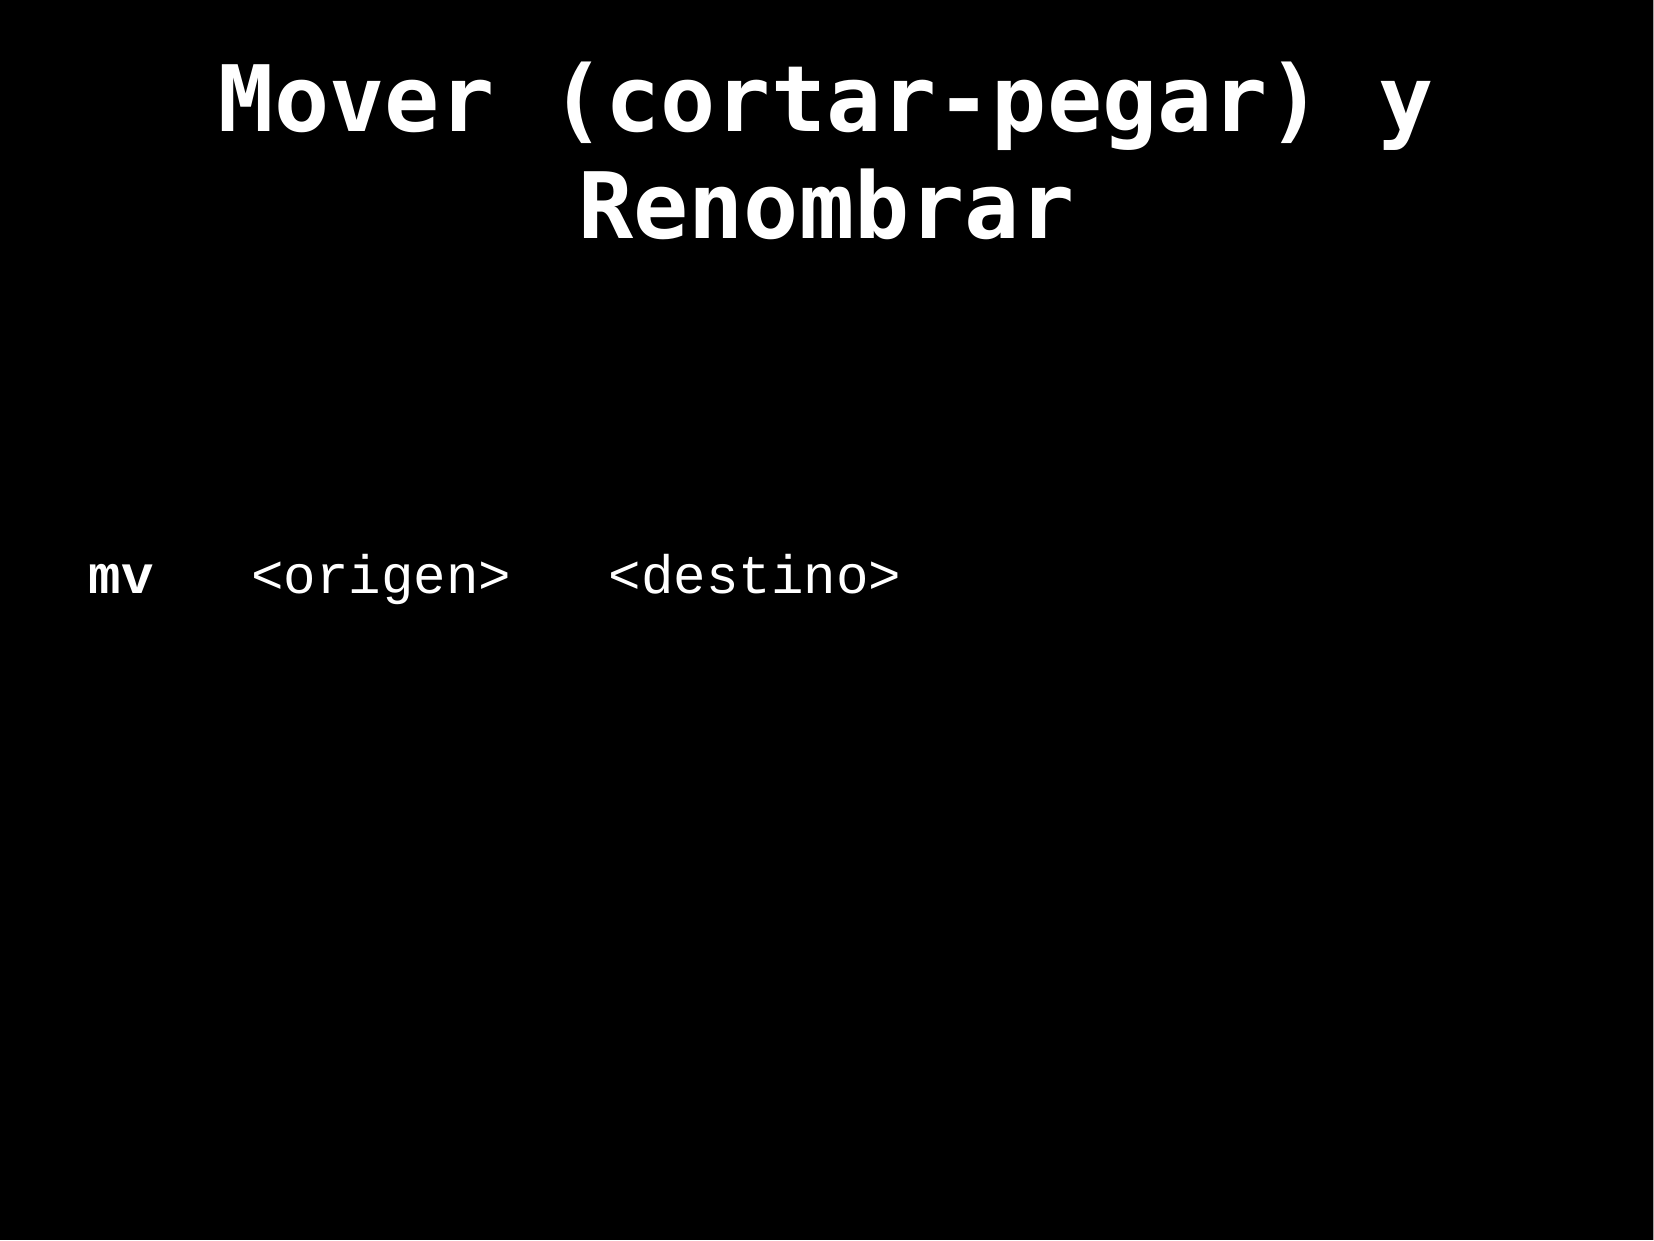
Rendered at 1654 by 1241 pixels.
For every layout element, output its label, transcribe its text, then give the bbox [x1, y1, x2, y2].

text_box mv <origen> <destino> [73, 541, 1599, 670]
title Mover (cortar-pegar) y Renombrar [82, 45, 1571, 261]
